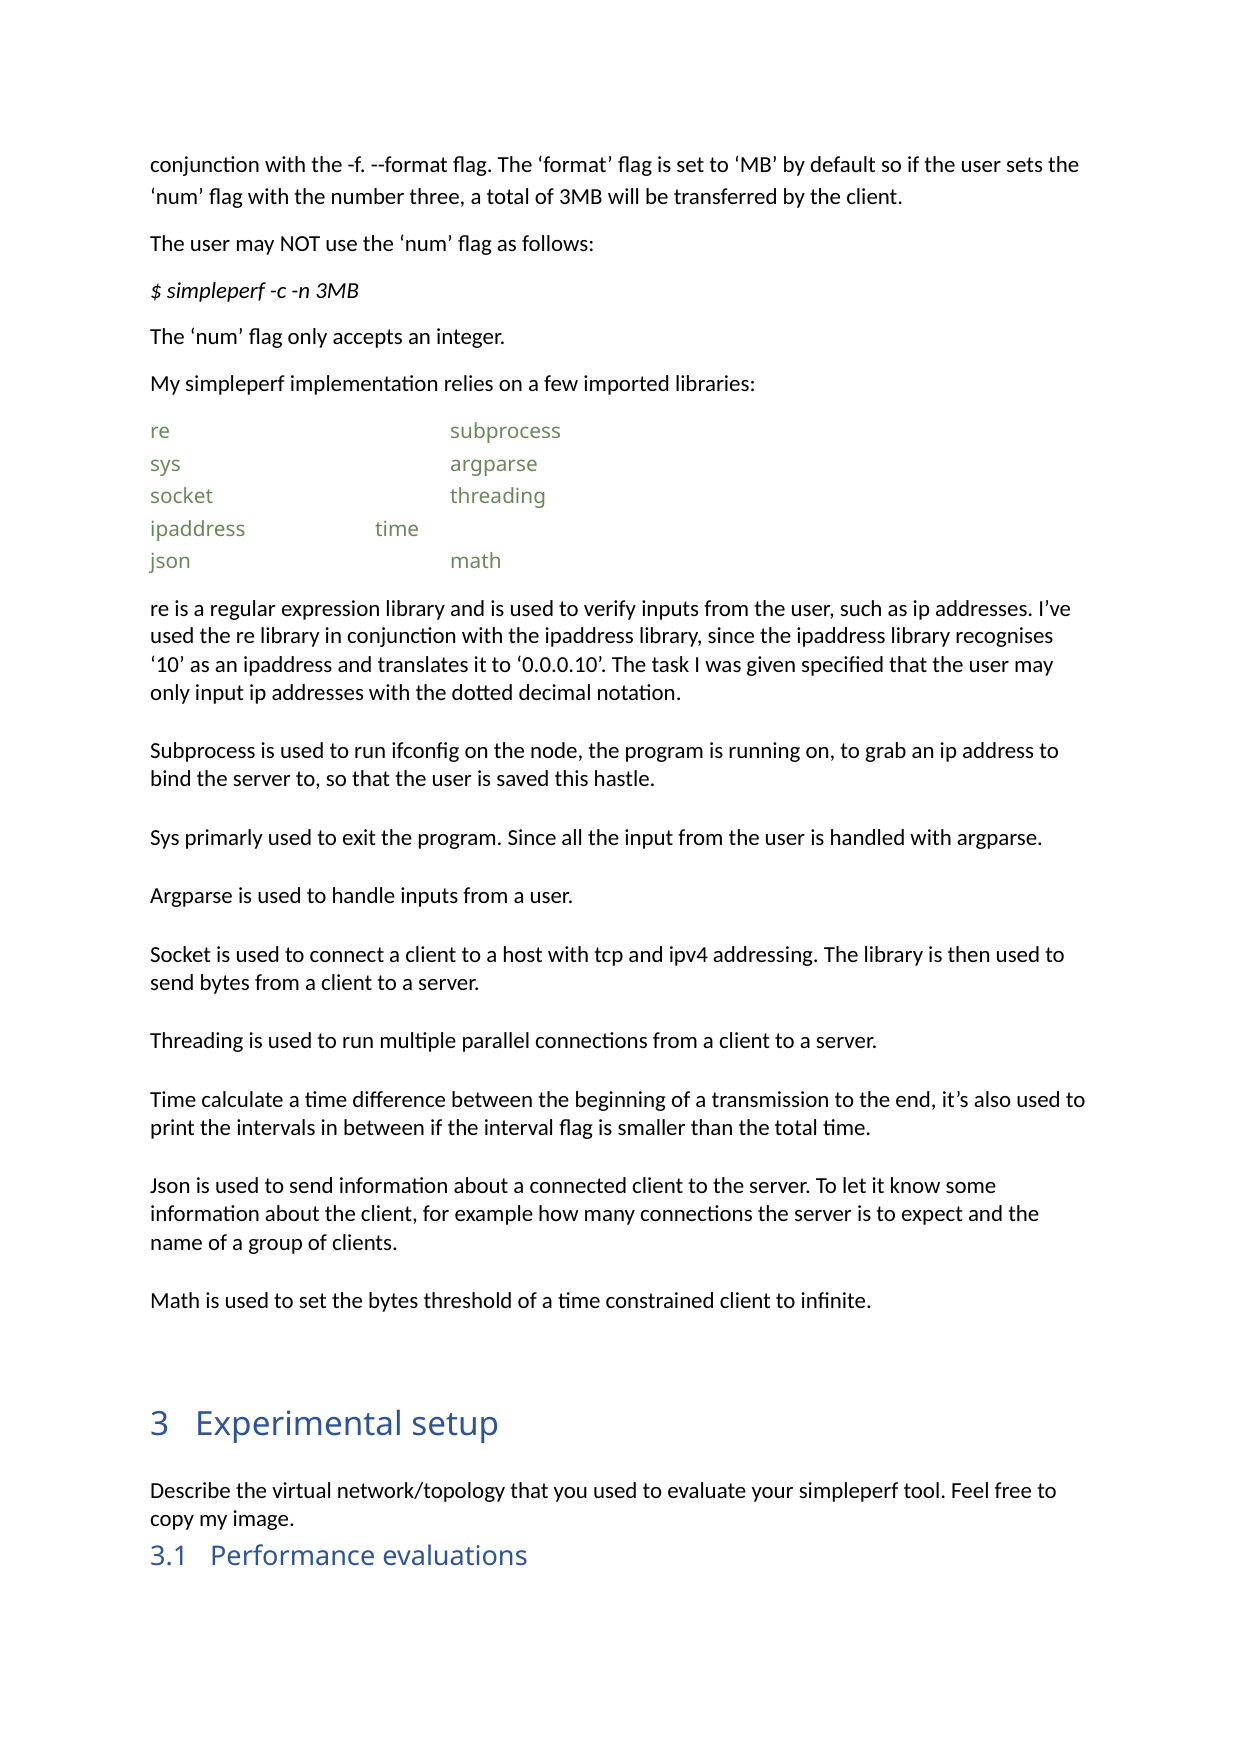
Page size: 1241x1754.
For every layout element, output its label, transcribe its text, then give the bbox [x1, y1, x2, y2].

text $ simpleperf -c -n 3MB [150, 276, 1090, 304]
text Subprocess is used to run ifconfig on the node, the program is running on, to grab an ip address to bind the server to, so that the user is saved this hastle. [150, 736, 1090, 792]
text re subprocess sys argparse socket threading ipaddress time json math [150, 416, 1090, 575]
text Threading is used to run multiple parallel connections from a client to a server. [150, 1026, 1090, 1054]
text re is a regular expression library and is used to verify inputs from the user, such as ip addresses. I’ve used the re library in conjunction with the ipaddress library, since the ipaddress library recognises ‘10’ as an ipaddress and translates it to ‘0.0.0.10’. The task I was given specified that the user may only input ip addresses with the dotted decimal notation. [150, 594, 1090, 706]
text Socket is used to connect a client to a host with tcp and ipv4 addressing. The library is then used to send bytes from a client to a server. [150, 940, 1090, 996]
text My simpleperf implementation relies on a few imported libraries: [150, 369, 1090, 397]
text The ‘num’ flag only accepts an integer. [150, 322, 1090, 351]
text Math is used to set the bytes threshold of a time constrained client to infinite. [150, 1286, 1090, 1314]
text conjunction with the -f. --format flag. The ‘format’ flag is set to ‘MB’ by default so if the user sets the ‘num’ flag with the number three, a total of 3MB will be transferred by the client. [150, 150, 1090, 210]
text Describe the virtual network/topology that you used to evaluate your simpleperf tool. Feel free to copy my image. [150, 1476, 1090, 1532]
text The user may NOT use the ‘num’ flag as follows: [150, 229, 1090, 257]
text Argparse is used to handle inputs from a user. [150, 881, 1090, 909]
text Time calculate a time difference between the beginning of a transmission to the end, it’s also used to print the intervals in between if the interval flag is smaller than the total time. [150, 1085, 1090, 1141]
subtitle Experimental setup [150, 1400, 1090, 1446]
text Sys primarly used to exit the program. Since all the input from the user is handled with argparse. [150, 823, 1090, 851]
text Json is used to send information about a connected client to the server. To let it know some information about the client, for example how many connections the server is to expect and the name of a group of clients. [150, 1172, 1090, 1256]
subtitle Performance evaluations [150, 1536, 1090, 1573]
